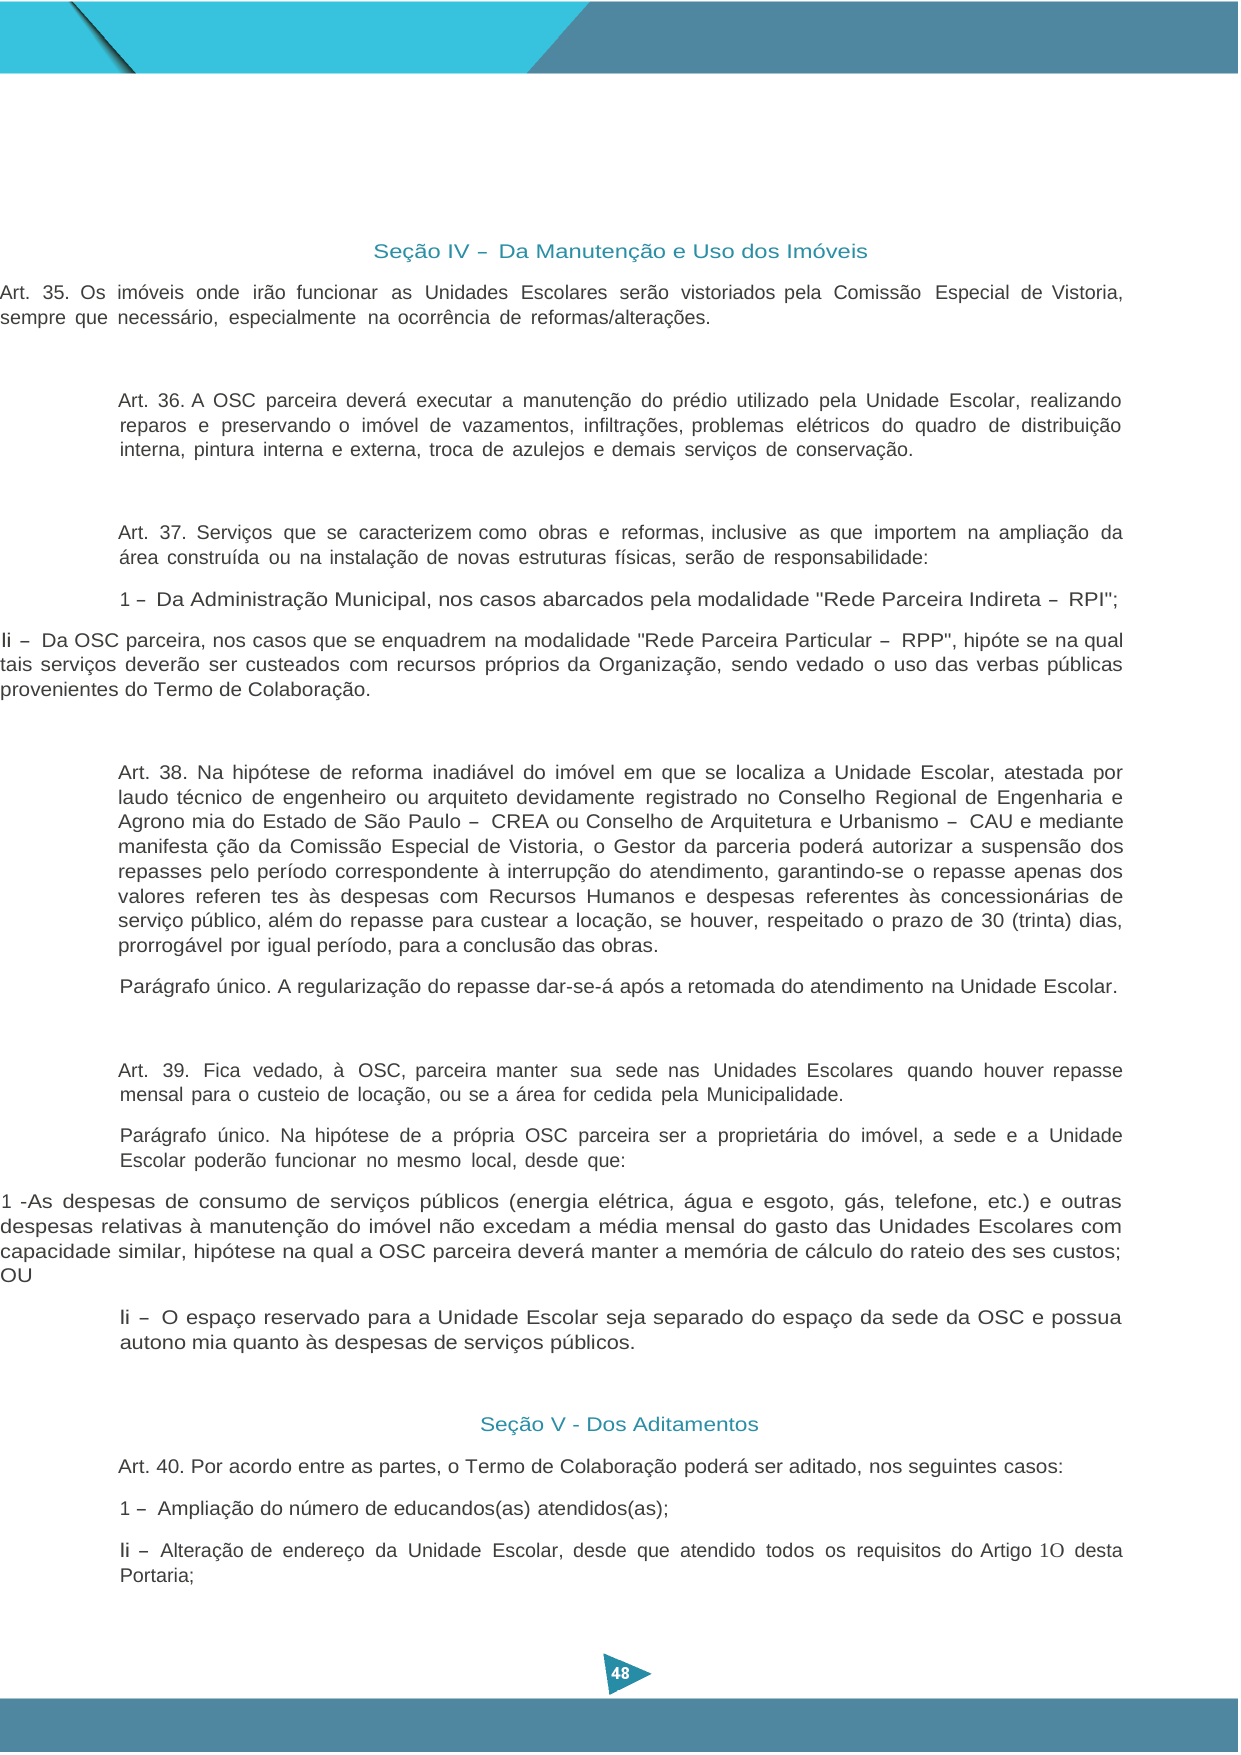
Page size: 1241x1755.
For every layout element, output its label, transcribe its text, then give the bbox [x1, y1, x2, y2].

text Art. 40. Por acordo entre as partes, o Termo de Colaboração poderá ser aditado, nos seguintes casos: 1 - Ampliação do número de educandos(as) atendidos(as); [118, 1455, 1069, 1519]
text Parágrafo único. Na hipótese de a própria OSC parceira ser a proprietária do imóvel, a sede e a Unidade Escolar poderão funcionar no mesmo local, desde que: [119, 1124, 1123, 1172]
text li - Alteração de endereço da Unidade Escolar, desde que atendido todos os requisitos do Artigo 1O desta Portaria; [119, 1538, 1123, 1586]
text Seção V - Dos Aditamentos [126, 1413, 1113, 1436]
text 1 -As despesas de consumo de serviços públicos (energia elétrica, água e esgoto, gás, telefone, etc.) e outras despesas relativas à manutenção do imóvel não excedam a média mensal do gasto das Unidades Escolares com capacidade similar, hipótese na qual a OSC parceira deverá manter a memória de cálculo do rateio des­ ses custos; OU [0, 1190, 1122, 1287]
text 1 - Da Administração Municipal, nos casos abarcados pela modalidade "Rede Parceira Indireta - RPI"; [119, 587, 1241, 610]
text Art. 37. Serviços que se caracterizem como obras e reformas, inclusive as que importem na ampliação da área construída ou na instalação de novas estruturas físicas, serão de responsabilidade: [118, 521, 1123, 568]
text li - O espaço reservado para a Unidade Escolar seja separado do espaço da sede da OSC e possua autono­ mia quanto às despesas de serviços públicos. [119, 1306, 1122, 1353]
text Art. 36. A OSC parceira deverá executar a manutenção do prédio utilizado pela Unidade Escolar, realizando reparos e preservando o imóvel de vazamentos, infiltrações, problemas elétricos do quadro de distribuição interna, pintura interna e externa, troca de azulejos e demais serviços de conservação. [118, 389, 1122, 461]
text Art. 35. Os imóveis onde irão funcionar as Unidades Escolares serão vistoriados pela Comissão Especial de Vistoria, sempre que necessário, especialmente na ocorrência de reformas/alterações. [0, 281, 1123, 328]
text Art. 38. Na hipótese de reforma inadiável do imóvel em que se localiza a Unidade Escolar, atestada por laudo técnico de engenheiro ou arquiteto devidamente registrado no Conselho Regional de Engenharia e Agrono­ mia do Estado de São Paulo - CREA ou Conselho de Arquitetura e Urbanismo - CAU e mediante manifesta­ ção da Comissão Especial de Vistoria, o Gestor da parceria poderá autorizar a suspensão dos repasses pelo período correspondente à interrupção do atendimento, garantindo-se o repasse apenas dos valores referen­ tes às despesas com Recursos Humanos e despesas referentes às concessionárias de serviço público, além do repasse para custear a locação, se houver, respeitado o prazo de 30 (trinta) dias, prorrogável por igual período, para a conclusão das obras. [118, 761, 1124, 957]
text Art. 39. Fica vedado, à OSC, parceira manter sua sede nas Unidades Escolares quando houver repasse mensal para o custeio de locação, ou se a área for cedida pela Municipalidade. [118, 1058, 1123, 1106]
text Seção IV - Da Manutenção e Uso dos Imóveis [158, 239, 1082, 262]
text Parágrafo único. A regularização do repasse dar-se-á após a retomada do atendimento na Unidade Escolar. [118, 975, 1241, 998]
text li - Da OSC parceira, nos casos que se enquadrem na modalidade "Rede Parceira Particular - RPP", hipóte­ se na qual tais serviços deverão ser custeados com recursos próprios da Organização, sendo vedado o uso das verbas públicas provenientes do Termo de Colaboração. [0, 628, 1123, 701]
